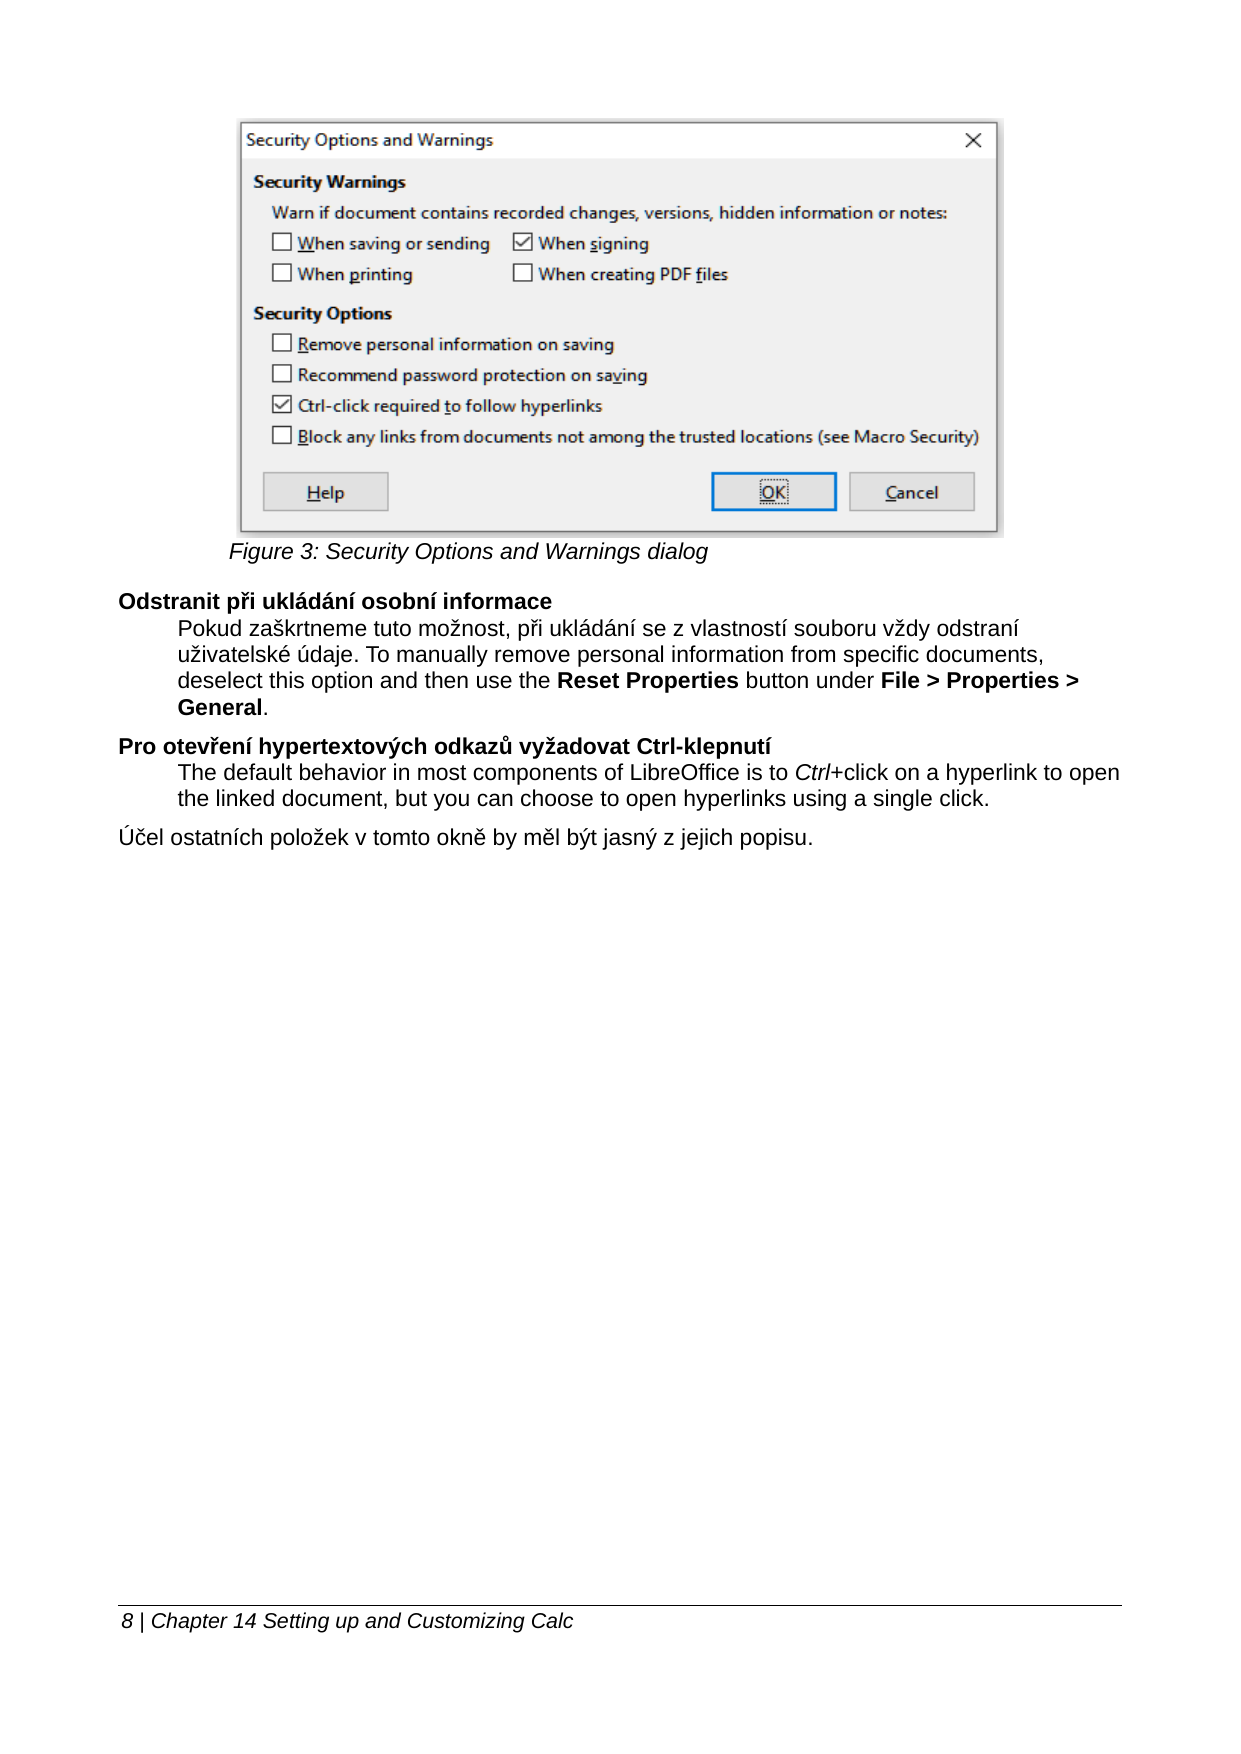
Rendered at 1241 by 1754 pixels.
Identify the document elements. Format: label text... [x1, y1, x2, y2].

text Účel ostatních položek v tomto okně by měl být jasný z jejich popisu. [118, 824, 1122, 851]
text The default behavior in most components of LibreOffice is to Ctrl+click on a hyperlink to open the linked document, but you can choose to open hyperlinks using a single click. [177, 759, 1122, 812]
text Figure 3: Security Options and Warnings dialog [229, 538, 1012, 564]
text Pokud zaškrtneme tuto možnost, při ukládání se z vlastností souboru vždy odstraní uživatelské údaje. To manually remove personal information from specific documents, deselect this option and then use the Reset Properties button under File > Properties > General. [177, 615, 1122, 720]
text Pro otevření hypertextových odkazů vyžadovat Ctrl-klepnutí [118, 733, 1122, 759]
picture [236, 118, 1004, 538]
text Odstranit při ukládání osobní informace [118, 588, 1122, 615]
